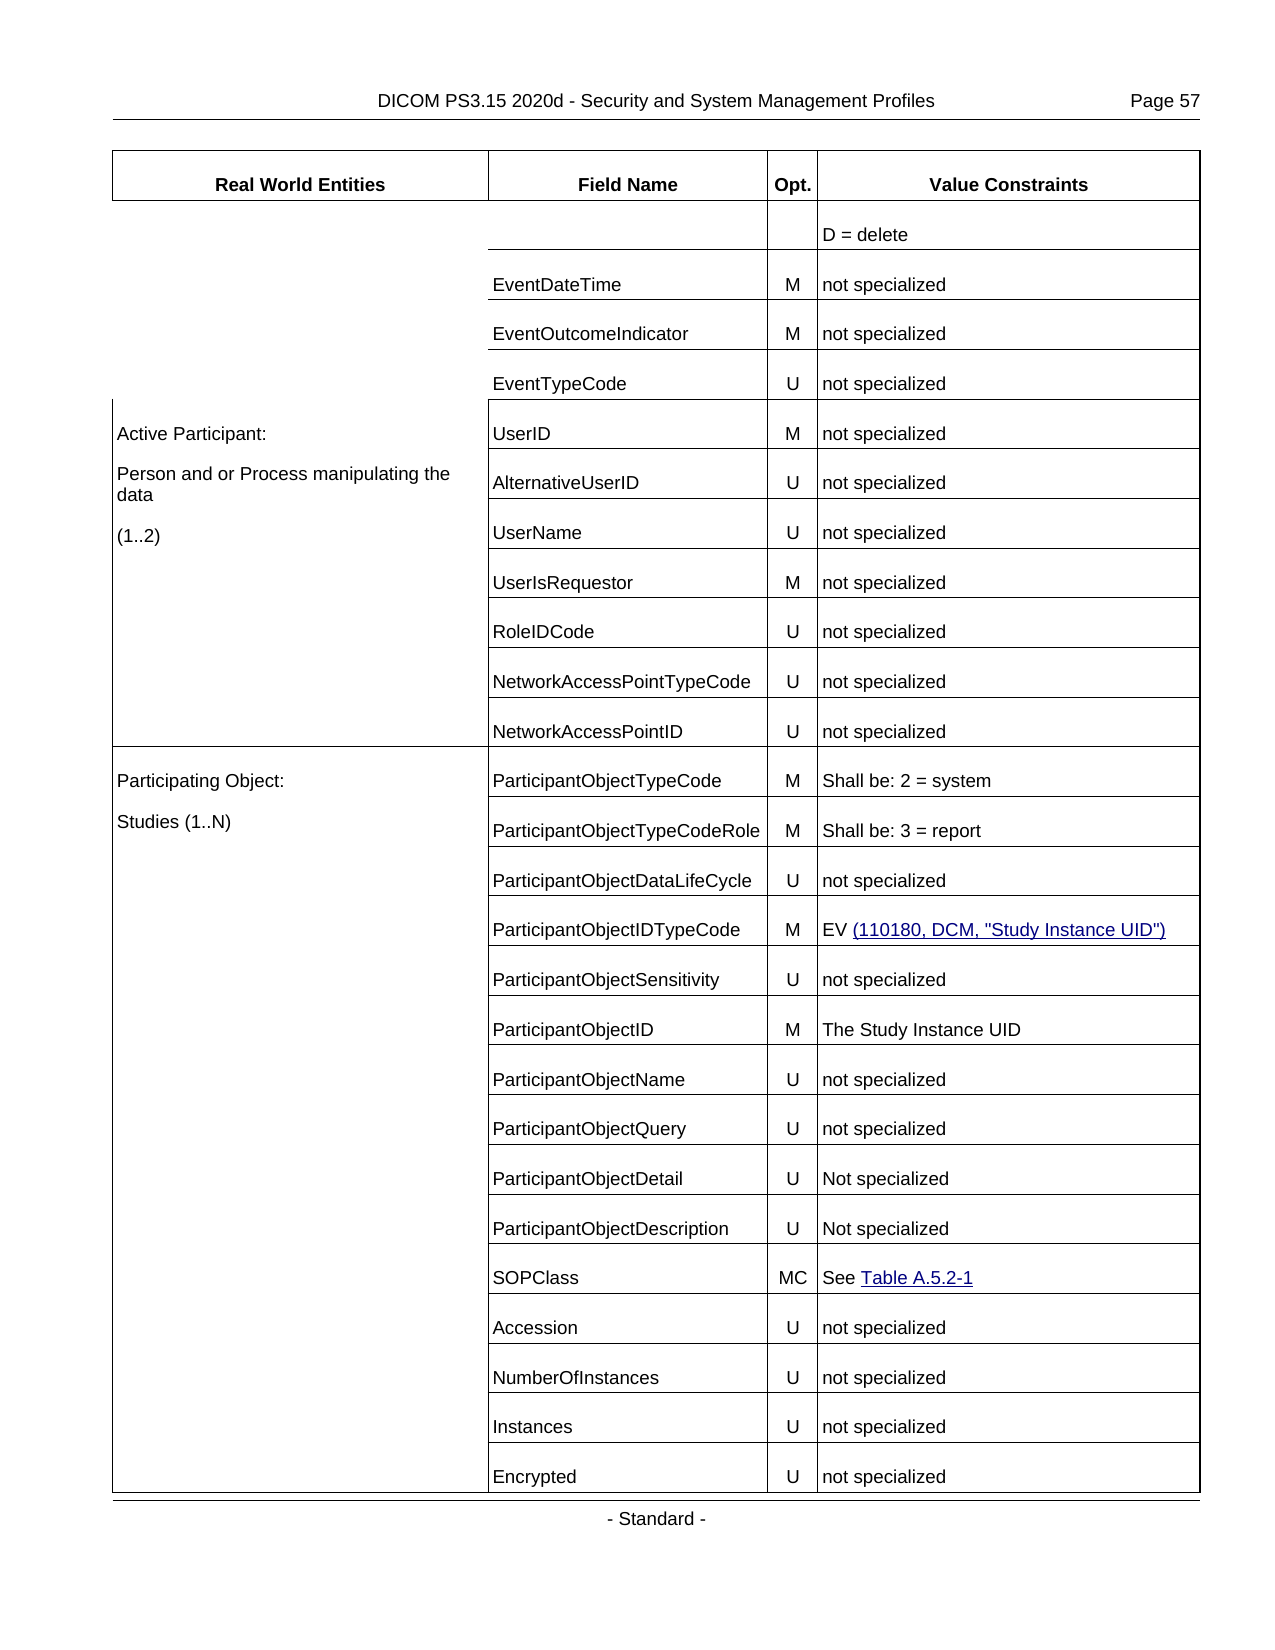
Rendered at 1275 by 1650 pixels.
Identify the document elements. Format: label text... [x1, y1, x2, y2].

table_cell not specialized [818, 499, 1199, 547]
table_cell not specialized [818, 1294, 1199, 1342]
table_cell Not specialized [818, 1195, 1199, 1243]
table_cell M [768, 250, 817, 299]
table_cell not specialized [818, 1095, 1199, 1144]
table_header Real World Entities [113, 151, 488, 200]
table_cell not specialized [818, 1393, 1199, 1442]
table_cell U [768, 1443, 817, 1492]
table_cell Shall be: 3 = report [818, 797, 1199, 846]
table_cell not specialized [818, 449, 1199, 498]
table_cell not specialized [818, 598, 1199, 647]
table_cell not specialized [818, 1443, 1199, 1492]
table_cell See Table A.5.2-1 [818, 1244, 1199, 1293]
table_cell not specialized [818, 946, 1199, 995]
table_cell Active Participant: Person and or Process manipulating the data (1..2) [113, 399, 488, 746]
table_cell Shall be: 2 = system [818, 747, 1199, 796]
table_cell U [768, 847, 817, 895]
table_cell D = delete [818, 201, 1199, 249]
table_cell EventDateTime [488, 250, 767, 299]
table_cell U [768, 946, 817, 995]
table_cell M [768, 896, 817, 945]
table_cell ParticipantObjectIDTypeCode [489, 896, 767, 945]
table_cell U [768, 350, 817, 398]
table_cell not specialized [818, 549, 1199, 597]
table_cell not specialized [818, 250, 1199, 299]
table_cell U [768, 1045, 817, 1094]
table_cell [768, 201, 817, 249]
table_cell AlternativeUserID [489, 449, 767, 498]
table_cell ParticipantObjectTypeCode [489, 747, 767, 796]
table_cell NetworkAccessPointID [489, 698, 767, 746]
table_cell U [768, 1195, 817, 1243]
table_cell U [768, 598, 817, 647]
table_cell SOPClass [489, 1244, 767, 1293]
table_cell not specialized [818, 847, 1199, 895]
table_cell ParticipantObjectTypeCodeRole [489, 797, 767, 846]
table_cell M [768, 300, 817, 349]
table_cell not specialized [818, 300, 1199, 349]
table_cell U [768, 1095, 817, 1144]
table_cell not specialized [818, 698, 1199, 746]
table_cell U [768, 1145, 817, 1193]
table_header Field Name [489, 151, 767, 200]
table_cell not specialized [818, 350, 1199, 398]
table_cell U [768, 1393, 817, 1442]
table_cell U [768, 1294, 817, 1342]
table_cell not specialized [818, 400, 1199, 448]
table_cell EV (110180, DCM, "Study Instance UID") [818, 896, 1199, 945]
table_cell MC [768, 1244, 817, 1293]
table_cell ParticipantObjectDataLifeCycle [489, 847, 767, 895]
table_header Value Constraints [818, 151, 1199, 200]
table_cell RoleIDCode [489, 598, 767, 647]
table_cell Participating Object: Studies (1..N) [113, 747, 488, 1492]
table_cell U [768, 1344, 817, 1392]
table_cell ParticipantObjectName [489, 1045, 767, 1094]
table_header Opt. [768, 151, 817, 200]
table_cell M [768, 996, 817, 1044]
table_cell U [768, 698, 817, 746]
table_cell ParticipantObjectSensitivity [489, 946, 767, 995]
table_cell UserID [489, 400, 767, 448]
table_cell not specialized [818, 1344, 1199, 1392]
table_cell ParticipantObjectDescription [489, 1195, 767, 1243]
table_cell UserIsRequestor [489, 549, 767, 597]
table_cell Encrypted [489, 1443, 767, 1492]
table_cell EventTypeCode [488, 350, 767, 398]
table_cell EventOutcomeIndicator [488, 300, 767, 349]
table_cell U [768, 499, 817, 547]
table_cell U [768, 648, 817, 697]
table_cell M [768, 797, 817, 846]
table_cell M [768, 400, 817, 448]
table_cell ParticipantObjectQuery [489, 1095, 767, 1144]
table_cell U [768, 449, 817, 498]
table_cell NetworkAccessPointTypeCode [489, 648, 767, 697]
table_cell UserName [489, 499, 767, 547]
table_cell Not specialized [818, 1145, 1199, 1193]
table_cell not specialized [818, 1045, 1199, 1094]
table_cell ParticipantObjectID [489, 996, 767, 1044]
table_cell M [768, 747, 817, 796]
table_cell ParticipantObjectDetail [489, 1145, 767, 1193]
table_cell M [768, 549, 817, 597]
table_cell Accession [489, 1294, 767, 1342]
table_cell NumberOfInstances [489, 1344, 767, 1392]
table_cell Instances [489, 1393, 767, 1442]
table_cell not specialized [818, 648, 1199, 697]
table_cell The Study Instance UID [818, 996, 1199, 1044]
table_cell [488, 201, 767, 249]
